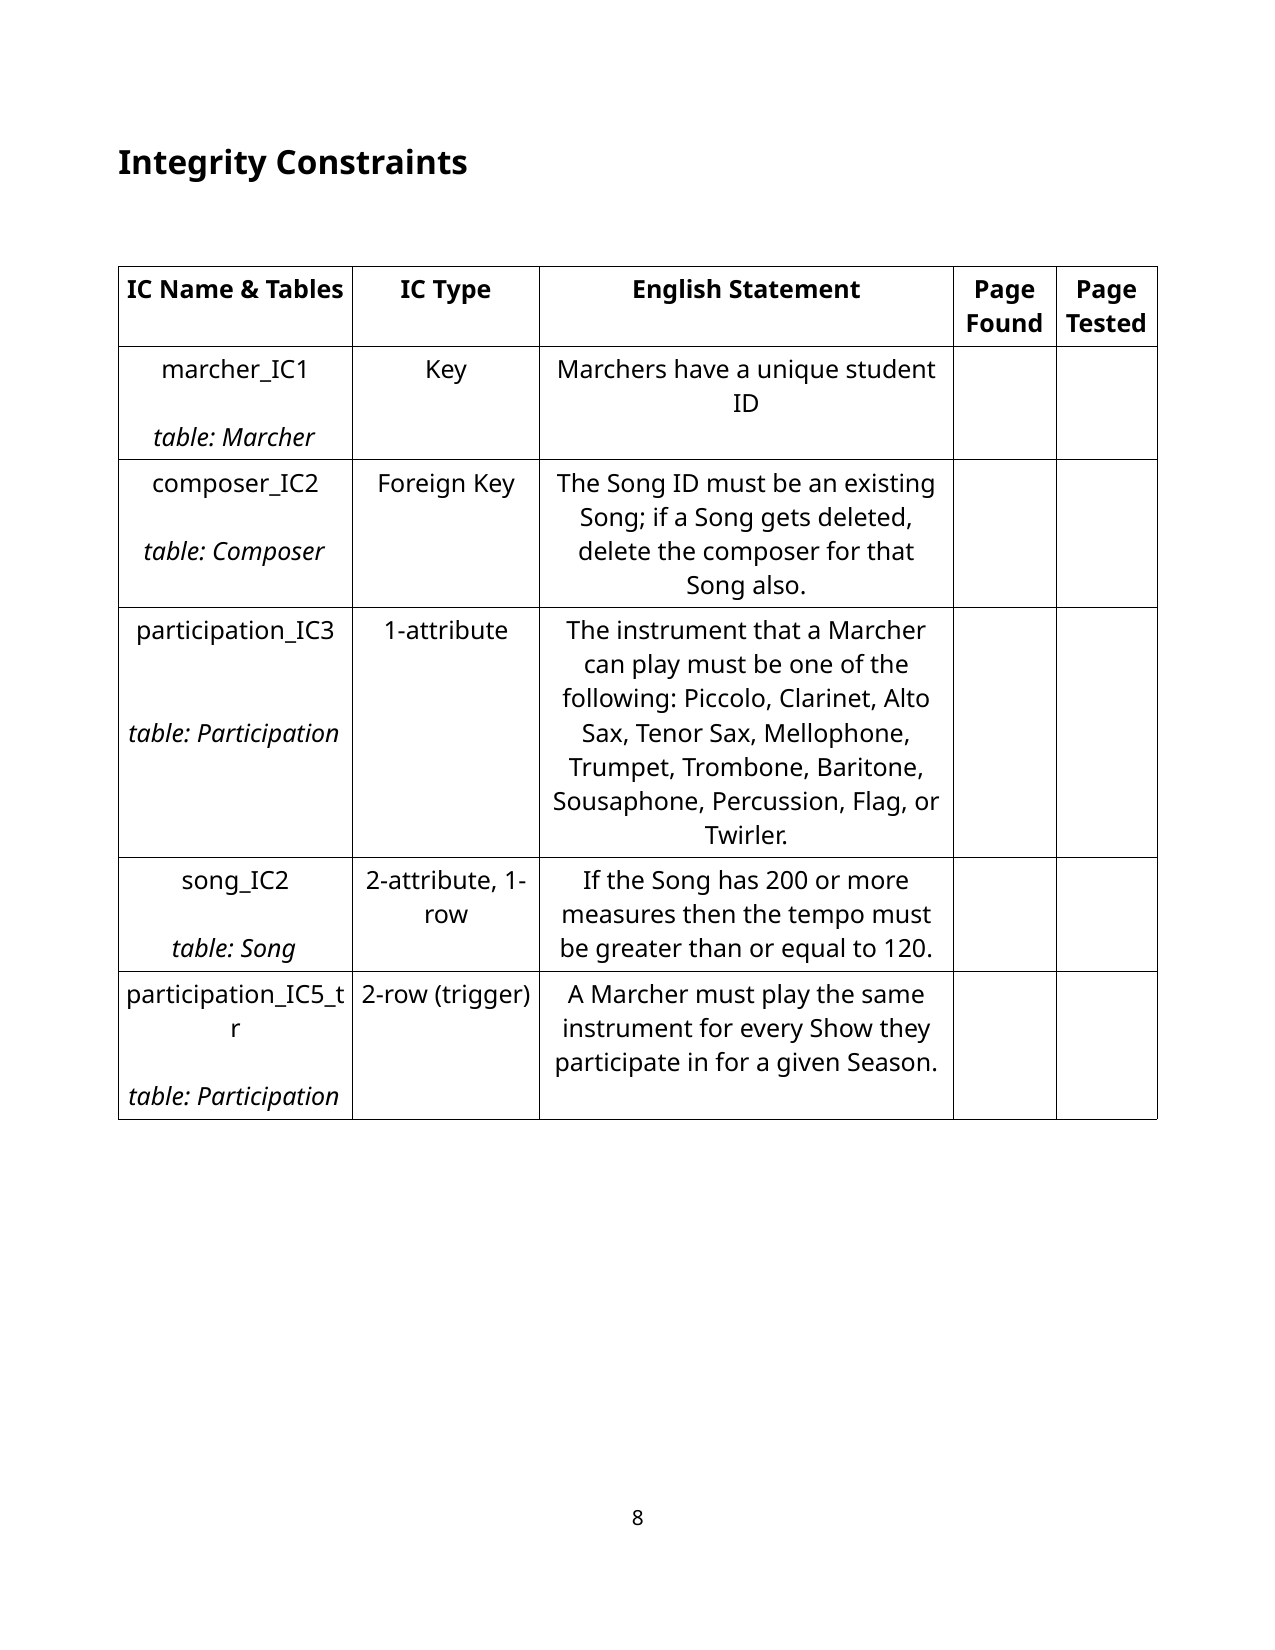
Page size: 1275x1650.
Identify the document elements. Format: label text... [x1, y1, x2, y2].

table_cell 2-row (trigger) [353, 972, 539, 1119]
table_cell The Song ID must be an existing Song; if a Song gets deleted, delete the composer for that Song also. [540, 460, 953, 607]
table_cell [954, 347, 1056, 459]
table_header English Statement [540, 267, 953, 346]
table_header IC Type [353, 267, 539, 346]
table_cell [954, 972, 1056, 1119]
table_cell Marchers have a unique student ID [540, 347, 953, 459]
table_cell A Marcher must play the same instrument for every Show they participate in for a given Season. [540, 972, 953, 1119]
table_cell Key [353, 347, 539, 459]
table_cell participation_IC5_tr table: Participation [119, 972, 352, 1119]
table_header IC Name & Tables [119, 267, 352, 346]
table_cell [1057, 347, 1157, 459]
table_cell participation_IC3 table: Participation [119, 608, 352, 857]
table_cell [1057, 858, 1157, 971]
table_header Page Found [954, 267, 1056, 346]
table_cell If the Song has 200 or more measures then the tempo must be greater than or equal to 120. [540, 858, 953, 971]
table_cell [954, 858, 1056, 971]
table_cell composer_IC2 table: Composer [119, 460, 352, 607]
table_cell [1057, 460, 1157, 607]
table_cell Foreign Key [353, 460, 539, 607]
table_cell The instrument that a Marcher can play must be one of the following: Piccolo, Clarinet, Alto Sax, Tenor Sax, Mellophone, Trumpet, Trombone, Baritone, Sousaphone, Percussion, Flag, or Twirler. [540, 608, 953, 857]
table_cell [954, 608, 1056, 857]
table_cell [954, 460, 1056, 607]
table_header Page Tested [1057, 267, 1157, 346]
table_cell 1-attribute [353, 608, 539, 857]
table_cell [1057, 608, 1157, 857]
table_cell song_IC2 table: Song [119, 858, 352, 971]
subtitle Integrity Constraints [118, 139, 1157, 184]
table_cell marcher_IC1 table: Marcher [119, 347, 352, 459]
table_cell 2-attribute, 1-row [353, 858, 539, 971]
table_cell [1057, 972, 1157, 1119]
